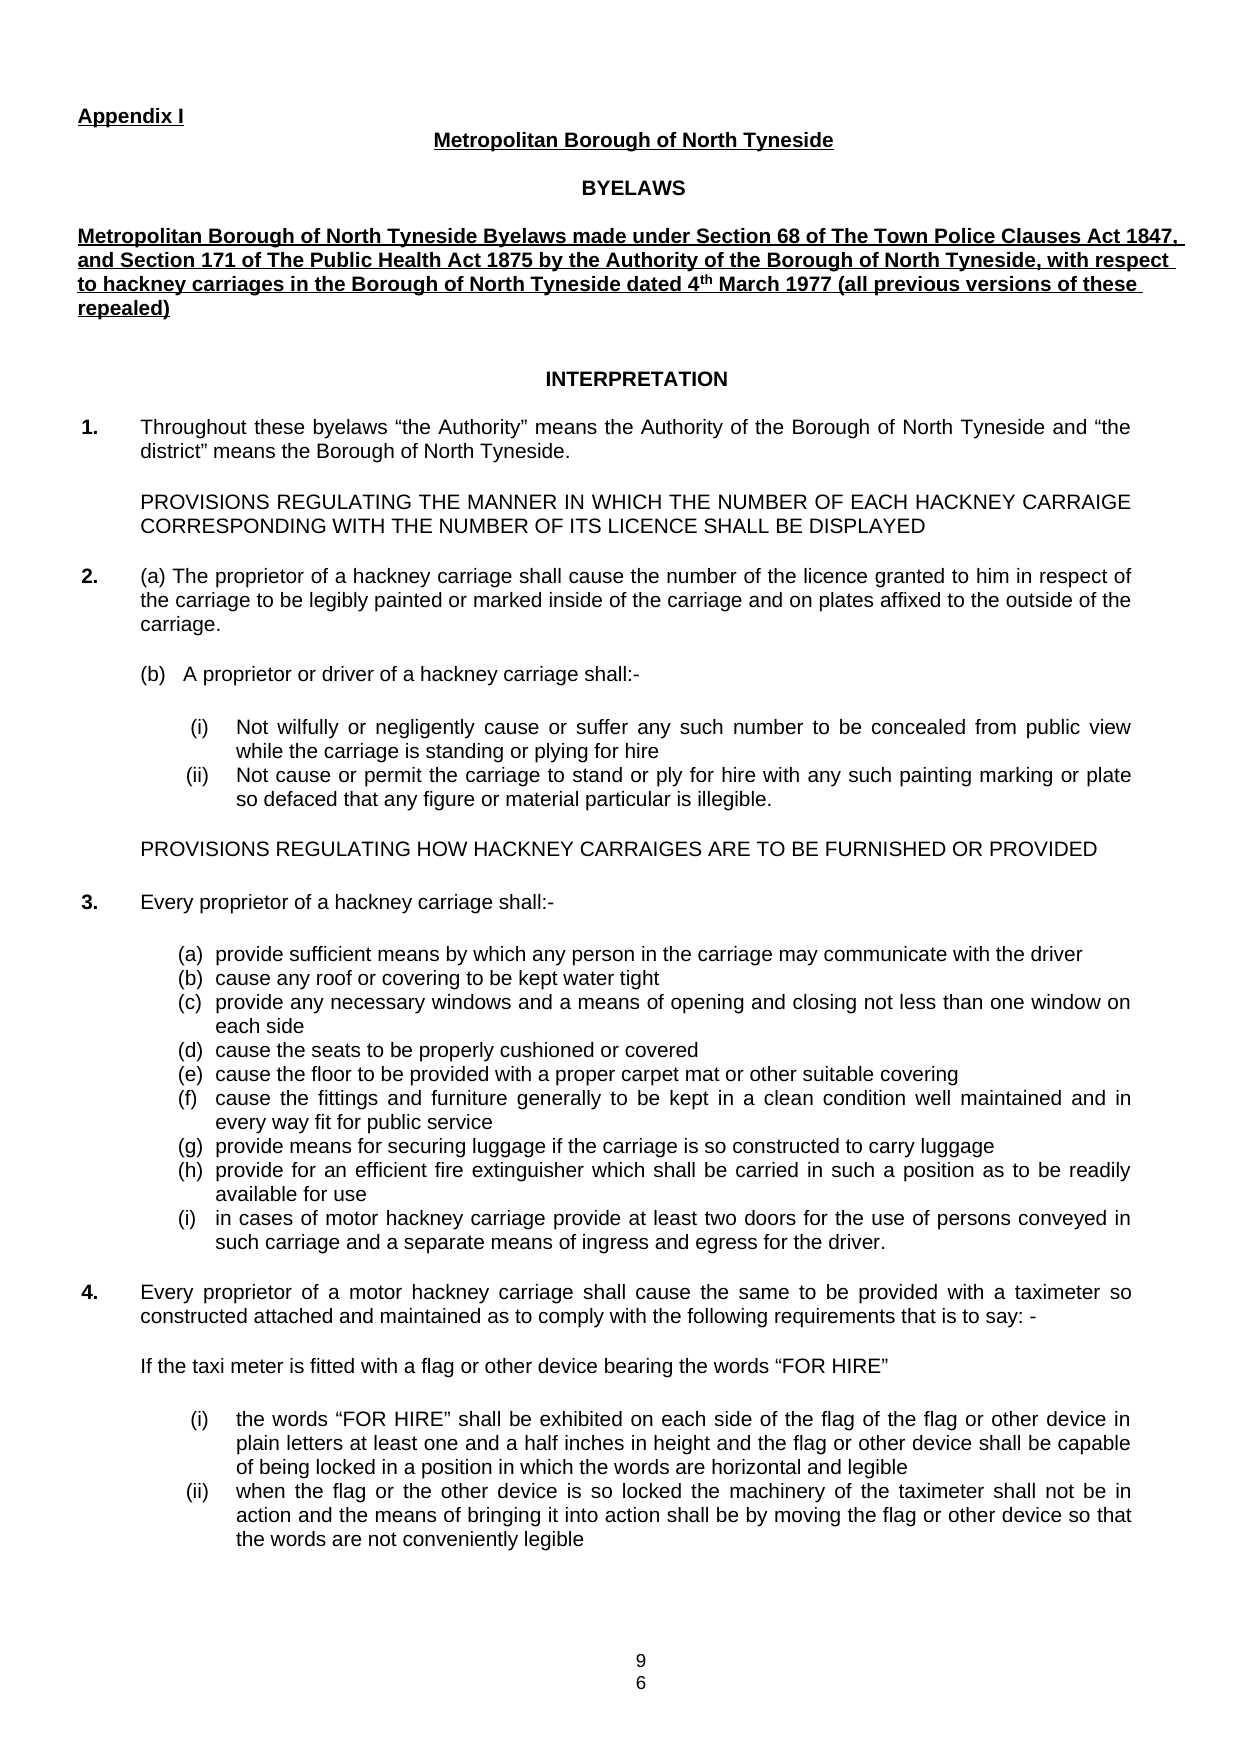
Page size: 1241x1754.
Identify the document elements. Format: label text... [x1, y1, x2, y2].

table_cell [70, 636, 129, 662]
table_cell 2. [70, 564, 129, 636]
table_cell [129, 1599, 220, 1625]
table_cell [129, 1381, 1144, 1407]
table_cell [70, 916, 129, 942]
table_cell [70, 1328, 129, 1354]
table_cell (i) [129, 715, 220, 763]
table_cell the words “FOR HIRE” shall be exhibited on each side of the flag of the flag or other device in plain letters at least one and a half inches in height and the flag or other device shall be capable of being locked in a position in which the words are horizontal and legible [220, 1407, 1144, 1479]
table_cell [70, 811, 129, 837]
table_cell [129, 863, 1144, 889]
table_cell [70, 1407, 129, 1479]
table_cell (a) The proprietor of a hackney carriage shall cause the number of the licence granted to him in respect of the carriage to be legibly painted or marked inside of the carriage and on plates affixed to the outside of the carriage. [129, 564, 1144, 636]
table_cell [70, 688, 129, 715]
subtitle Metropolitan Borough of North Tyneside Byelaws made under Section 68 of The Town Police Clauses Act 1847, and Section 171 of The Public Health Act 1875 by the Authority of the Borough of North Tyneside, with respect to hackney carriages in the Borough of North Tyneside dated 4th March 1977 (all previous versions of these repealed) [77, 223, 1190, 319]
table_cell [70, 490, 129, 537]
table_cell (i) [129, 1407, 220, 1479]
table_cell [70, 942, 129, 1254]
table_cell Every proprietor of a motor hackney carriage shall cause the same to be provided with a taximeter so constructed attached and maintained as to comply with the following requirements that is to say: - [129, 1280, 1144, 1328]
table_cell [129, 916, 1144, 942]
table_cell [129, 1328, 1144, 1354]
table_cell [70, 763, 129, 811]
table_cell [129, 636, 1144, 662]
table_cell PROVISIONS REGULATING HOW HACKNEY CARRAIGES ARE TO BE FURNISHED OR PROVIDED [129, 837, 1144, 863]
table_cell [129, 688, 1144, 715]
table_cell [70, 662, 129, 688]
table_cell [129, 538, 1144, 564]
table_cell (ii) [129, 763, 220, 811]
table_cell Every proprietor of a hackney carriage shall:- [129, 890, 1144, 916]
table_cell [129, 1254, 1144, 1280]
table_cell [220, 1599, 1144, 1625]
title Metropolitan Borough of North Tyneside [77, 128, 1190, 152]
title Appendix I [77, 104, 1190, 128]
table_cell [70, 1254, 129, 1280]
table_cell [129, 463, 1144, 489]
table_cell when the flag or the other device is so locked the machinery of the taximeter shall not be in action and the means of bringing it into action shall be by moving the flag or other device so that the words are not conveniently legible [220, 1479, 1144, 1599]
table_cell provide sufficient means by which any person in the carriage may communicate with the driver cause any roof or covering to be kept water tight provide any necessary windows and a means of opening and closing not less than one window on each side cause the seats to be properly cushioned or covered cause the floor to be provided with a proper carpet mat or other suitable covering cause the fittings and furniture generally to be kept in a clean condition well maintained and in every way fit for public service provide means for securing luggage if the carriage is so constructed to carry luggage provide for an efficient fire extinguisher which shall be carried in such a position as to be readily available for use in cases of motor hackney carriage provide at least two doors for the use of persons conveyed in such carriage and a separate means of ingress and egress for the driver. [129, 942, 1144, 1254]
table_cell [70, 863, 129, 889]
table_cell [70, 1354, 129, 1381]
table_cell [70, 715, 129, 763]
table_header Throughout these byelaws “the Authority” means the Authority of the Borough of North Tyneside and “the district” means the Borough of North Tyneside. [129, 415, 1144, 463]
table_cell If the taxi meter is fitted with a flag or other device bearing the words “FOR HIRE” [129, 1354, 1144, 1381]
table_cell [129, 811, 1144, 837]
table_header 1. [70, 415, 129, 463]
text INTERPRETATION [58, 367, 1215, 391]
table_cell 3. [70, 890, 129, 916]
table_cell Not wilfully or negligently cause or suffer any such number to be concealed from public view while the carriage is standing or plying for hire [220, 715, 1144, 763]
table_cell [70, 1599, 129, 1625]
subtitle BYELAWS [77, 176, 1190, 199]
table_cell [70, 463, 129, 489]
table_cell (ii) [129, 1479, 220, 1599]
table_cell PROVISIONS REGULATING THE MANNER IN WHICH THE NUMBER OF EACH HACKNEY CARRAIGE CORRESPONDING WITH THE NUMBER OF ITS LICENCE SHALL BE DISPLAYED [129, 490, 1144, 537]
table_cell Not cause or permit the carriage to stand or ply for hire with any such painting marking or plate so defaced that any figure or material particular is illegible. [220, 763, 1144, 811]
table_cell [70, 837, 129, 863]
table_cell 4. [70, 1280, 129, 1328]
table_cell [70, 1479, 129, 1599]
table_cell [70, 1381, 129, 1407]
table_cell [70, 538, 129, 564]
table_cell (b) A proprietor or driver of a hackney carriage shall:- [129, 662, 1144, 688]
